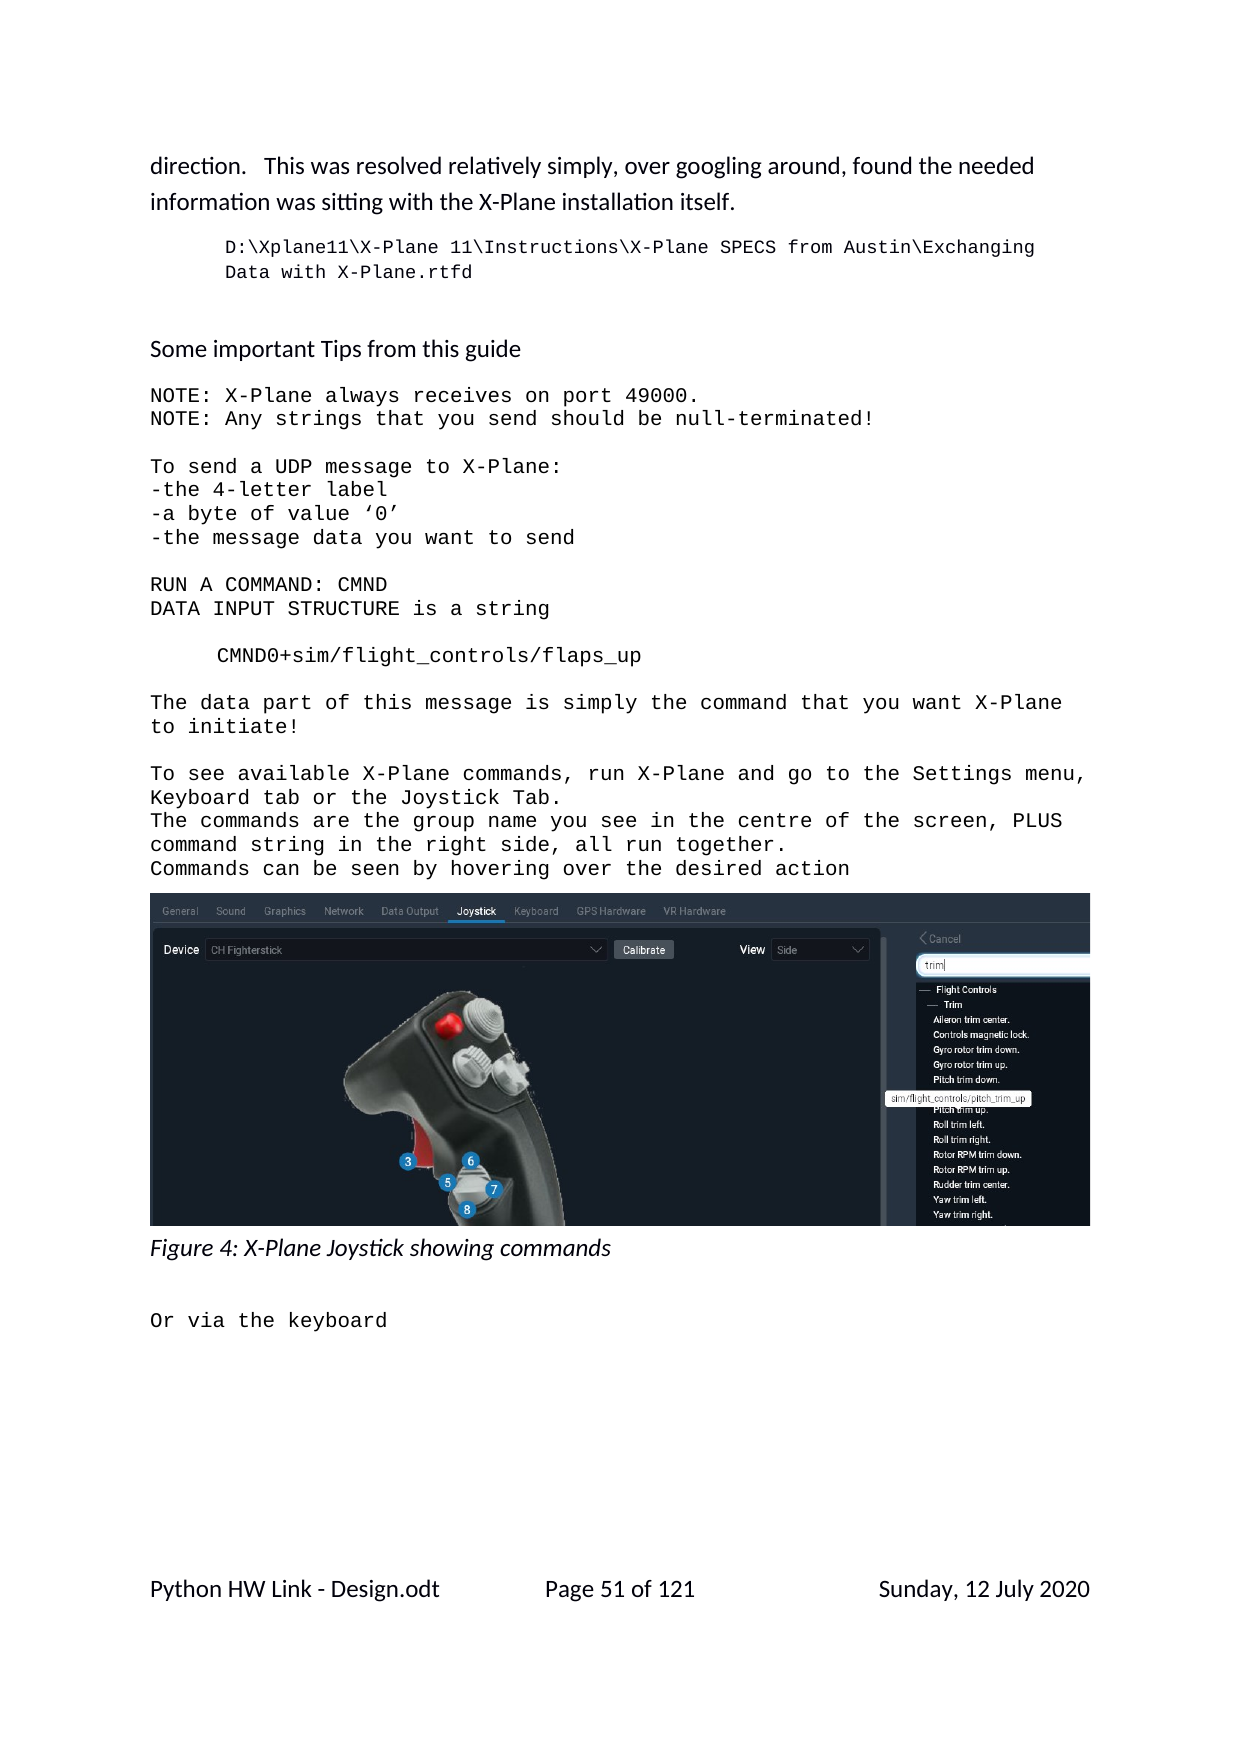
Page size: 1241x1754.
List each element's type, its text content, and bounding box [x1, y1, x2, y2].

text CMND0+sim/flight_controls/flaps_up [150, 645, 1090, 668]
text Or via the keyboard [150, 1310, 1090, 1333]
text To see available X-Plane commands, run X-Plane and go to the Settings menu, Keyboard tab or the Joystick Tab. [150, 763, 1090, 810]
text direction. This was resolved relatively simply, over googling around, found the needed information was sitting with the X-Plane installation itself. [150, 150, 1090, 217]
text RUN A COMMAND: CMND [150, 574, 1090, 598]
text D:\Xplane11\X-Plane 11\Instructions\X-Plane SPECS from Austin\Exchanging Data with X-Plane.rtfd [225, 238, 1090, 284]
text Figure 4: X-Plane Joystick showing commands [150, 1226, 1090, 1262]
text NOTE: Any strings that you send should be null-terminated! [150, 408, 1090, 432]
text -the 4-letter label [150, 479, 1090, 503]
text To send a UDP message to X-Plane: [150, 456, 1090, 479]
text The commands are the group name you see in the centre of the screen, PLUS command string in the right side, all run together. [150, 810, 1090, 858]
text Commands can be seen by hovering over the desired action [150, 858, 1090, 881]
text -the message data you want to send [150, 527, 1090, 550]
text DATA INPUT STRUCTURE is a string [150, 598, 1090, 621]
text The data part of this message is simply the command that you want X-Plane to initiate! [150, 692, 1090, 739]
picture [150, 893, 1091, 1226]
text -a byte of value ‘0’ [150, 503, 1090, 527]
text Some important Tips from this guide [150, 334, 1090, 364]
text NOTE: X-Plane always receives on port 49000. [150, 385, 1090, 408]
